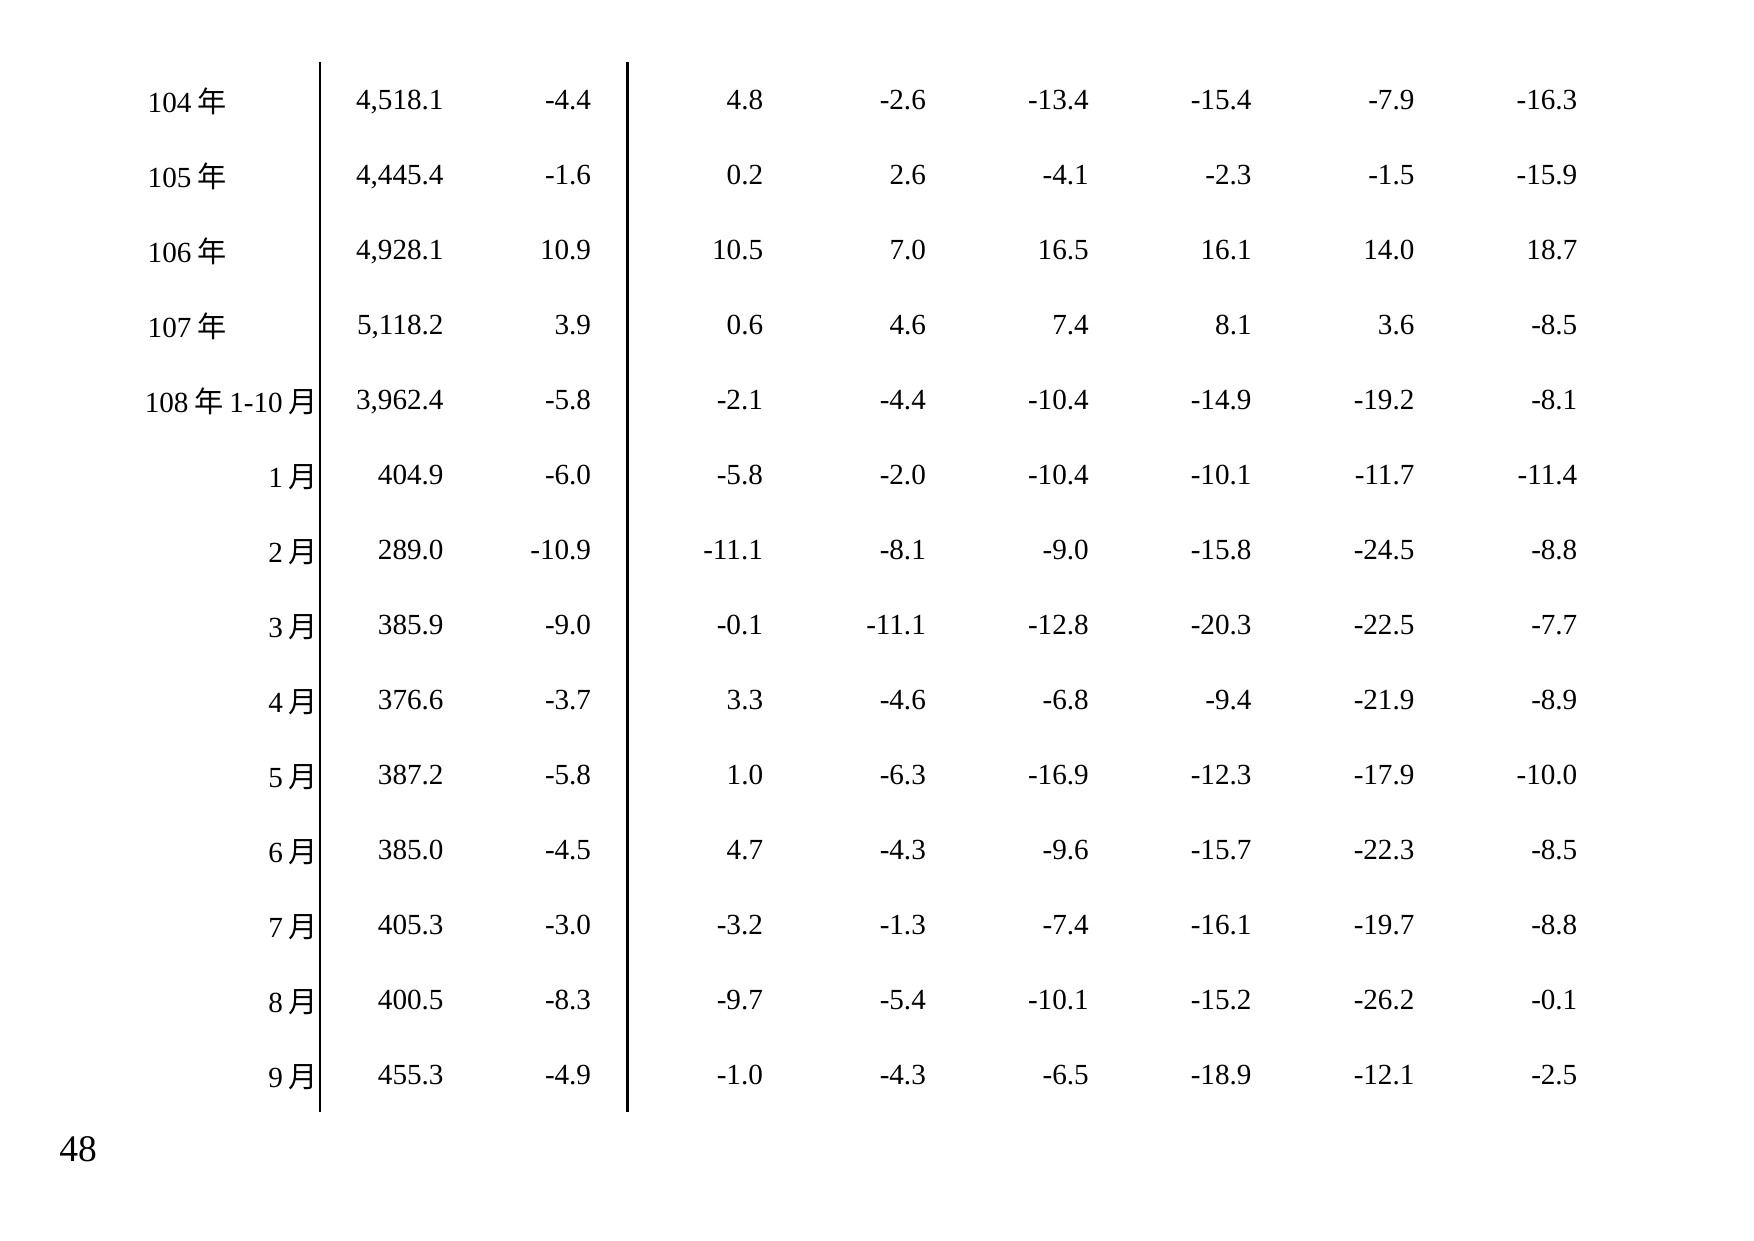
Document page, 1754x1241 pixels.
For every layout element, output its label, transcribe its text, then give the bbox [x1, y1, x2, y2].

table_cell 4,518.1 [321, 62, 480, 137]
table_cell -10.1 [1125, 437, 1288, 512]
table_cell 0.6 [629, 287, 799, 362]
table_cell 4.6 [799, 287, 962, 362]
table_cell 5,118.2 [321, 287, 480, 362]
table_cell -6.3 [799, 737, 962, 812]
table_cell 3.6 [1288, 287, 1451, 362]
table_cell -15.4 [1125, 62, 1288, 137]
table_cell 8.1 [1125, 287, 1288, 362]
table_cell -0.1 [629, 587, 799, 662]
table_cell -0.1 [1451, 962, 1614, 1037]
table_cell -24.5 [1288, 512, 1451, 587]
table_cell -2.5 [1451, 1037, 1614, 1112]
table_cell -6.8 [962, 662, 1125, 737]
table_cell 16.5 [962, 212, 1125, 287]
table_cell -1.5 [1288, 137, 1451, 212]
table_cell 1月 [81, 437, 319, 512]
table_cell -4.4 [480, 62, 626, 137]
table_cell -8.1 [1451, 362, 1614, 437]
table_cell -3.7 [480, 662, 626, 737]
table_cell 9月 [81, 1037, 319, 1112]
table_cell -1.6 [480, 137, 626, 212]
table_cell -17.9 [1288, 737, 1451, 812]
table_cell -1.0 [629, 1037, 799, 1112]
table_cell -15.8 [1125, 512, 1288, 587]
table_cell -5.4 [799, 962, 962, 1037]
table_cell -4.9 [480, 1037, 626, 1112]
table_cell 289.0 [321, 512, 480, 587]
table_cell -9.7 [629, 962, 799, 1037]
table_cell -1.3 [799, 887, 962, 962]
table_cell -10.0 [1451, 737, 1614, 812]
table_cell -2.0 [799, 437, 962, 512]
table_cell -21.9 [1288, 662, 1451, 737]
table_cell -16.3 [1451, 62, 1614, 137]
table_cell 455.3 [321, 1037, 480, 1112]
table_cell 16.1 [1125, 212, 1288, 287]
table_cell -2.3 [1125, 137, 1288, 212]
table_cell 404.9 [321, 437, 480, 512]
table_cell -16.9 [962, 737, 1125, 812]
table_cell -15.7 [1125, 812, 1288, 887]
table_cell -10.1 [962, 962, 1125, 1037]
table_cell 376.6 [321, 662, 480, 737]
table_cell 5月 [81, 737, 319, 812]
table_cell 8月 [81, 962, 319, 1037]
table_cell 3.3 [629, 662, 799, 737]
table_cell -22.3 [1288, 812, 1451, 887]
table_cell -11.1 [629, 512, 799, 587]
table_cell 7.4 [962, 287, 1125, 362]
table_cell 2月 [81, 512, 319, 587]
table_cell 4月 [81, 662, 319, 737]
table_cell 4.7 [629, 812, 799, 887]
table_cell 10.9 [480, 212, 626, 287]
table_cell 385.9 [321, 587, 480, 662]
table_cell -5.8 [480, 362, 626, 437]
table_cell 3月 [81, 587, 319, 662]
table_cell 4.8 [629, 62, 799, 137]
table_cell -4.6 [799, 662, 962, 737]
table_cell -15.2 [1125, 962, 1288, 1037]
table_cell 10.5 [629, 212, 799, 287]
table_cell 7月 [81, 887, 319, 962]
table_cell -10.4 [962, 362, 1125, 437]
table_cell -13.4 [962, 62, 1125, 137]
table_cell 387.2 [321, 737, 480, 812]
table_cell -2.1 [629, 362, 799, 437]
table_cell 105年 [81, 137, 319, 212]
table_cell -8.8 [1451, 512, 1614, 587]
table_cell 4,928.1 [321, 212, 480, 287]
table_cell -18.9 [1125, 1037, 1288, 1112]
table_cell -8.3 [480, 962, 626, 1037]
table_cell -12.3 [1125, 737, 1288, 812]
table_cell 405.3 [321, 887, 480, 962]
table_cell 400.5 [321, 962, 480, 1037]
table_cell -8.5 [1451, 812, 1614, 887]
table_cell 106年 [81, 212, 319, 287]
table_cell 6月 [81, 812, 319, 887]
table_cell -16.1 [1125, 887, 1288, 962]
table_cell -3.2 [629, 887, 799, 962]
table_cell -11.7 [1288, 437, 1451, 512]
table_cell -6.5 [962, 1037, 1125, 1112]
table_cell -11.1 [799, 587, 962, 662]
table_cell -9.4 [1125, 662, 1288, 737]
table_cell 7.0 [799, 212, 962, 287]
table_cell -5.8 [629, 437, 799, 512]
table_cell -8.5 [1451, 287, 1614, 362]
table_cell -4.3 [799, 1037, 962, 1112]
table_cell -20.3 [1125, 587, 1288, 662]
table_cell -4.4 [799, 362, 962, 437]
table_cell 385.0 [321, 812, 480, 887]
table_cell -7.9 [1288, 62, 1451, 137]
table_cell -7.7 [1451, 587, 1614, 662]
table_cell 107年 [81, 287, 319, 362]
table_cell 3.9 [480, 287, 626, 362]
table_cell -6.0 [480, 437, 626, 512]
table_cell -2.6 [799, 62, 962, 137]
table_cell -19.2 [1288, 362, 1451, 437]
table_cell -12.8 [962, 587, 1125, 662]
table_cell -9.0 [480, 587, 626, 662]
table_cell -19.7 [1288, 887, 1451, 962]
table_cell -26.2 [1288, 962, 1451, 1037]
table_cell -8.1 [799, 512, 962, 587]
table_cell -4.5 [480, 812, 626, 887]
table_cell 14.0 [1288, 212, 1451, 287]
table_cell -4.1 [962, 137, 1125, 212]
table_cell 3,962.4 [321, 362, 480, 437]
table_cell 1.0 [629, 737, 799, 812]
table_cell 108年1-10月 [81, 362, 319, 437]
table_cell -12.1 [1288, 1037, 1451, 1112]
table_cell -10.4 [962, 437, 1125, 512]
table_cell -8.9 [1451, 662, 1614, 737]
table_cell -4.3 [799, 812, 962, 887]
table_cell -8.8 [1451, 887, 1614, 962]
table_cell -7.4 [962, 887, 1125, 962]
table_cell -9.6 [962, 812, 1125, 887]
table_cell -10.9 [480, 512, 626, 587]
table_cell -22.5 [1288, 587, 1451, 662]
table_cell -11.4 [1451, 437, 1614, 512]
table_cell 4,445.4 [321, 137, 480, 212]
table_cell -15.9 [1451, 137, 1614, 212]
table_cell 18.7 [1451, 212, 1614, 287]
table_cell 0.2 [629, 137, 799, 212]
table_cell 104年 [81, 62, 319, 137]
table_cell -14.9 [1125, 362, 1288, 437]
table_cell -9.0 [962, 512, 1125, 587]
table_cell 2.6 [799, 137, 962, 212]
table_cell -3.0 [480, 887, 626, 962]
table_cell -5.8 [480, 737, 626, 812]
